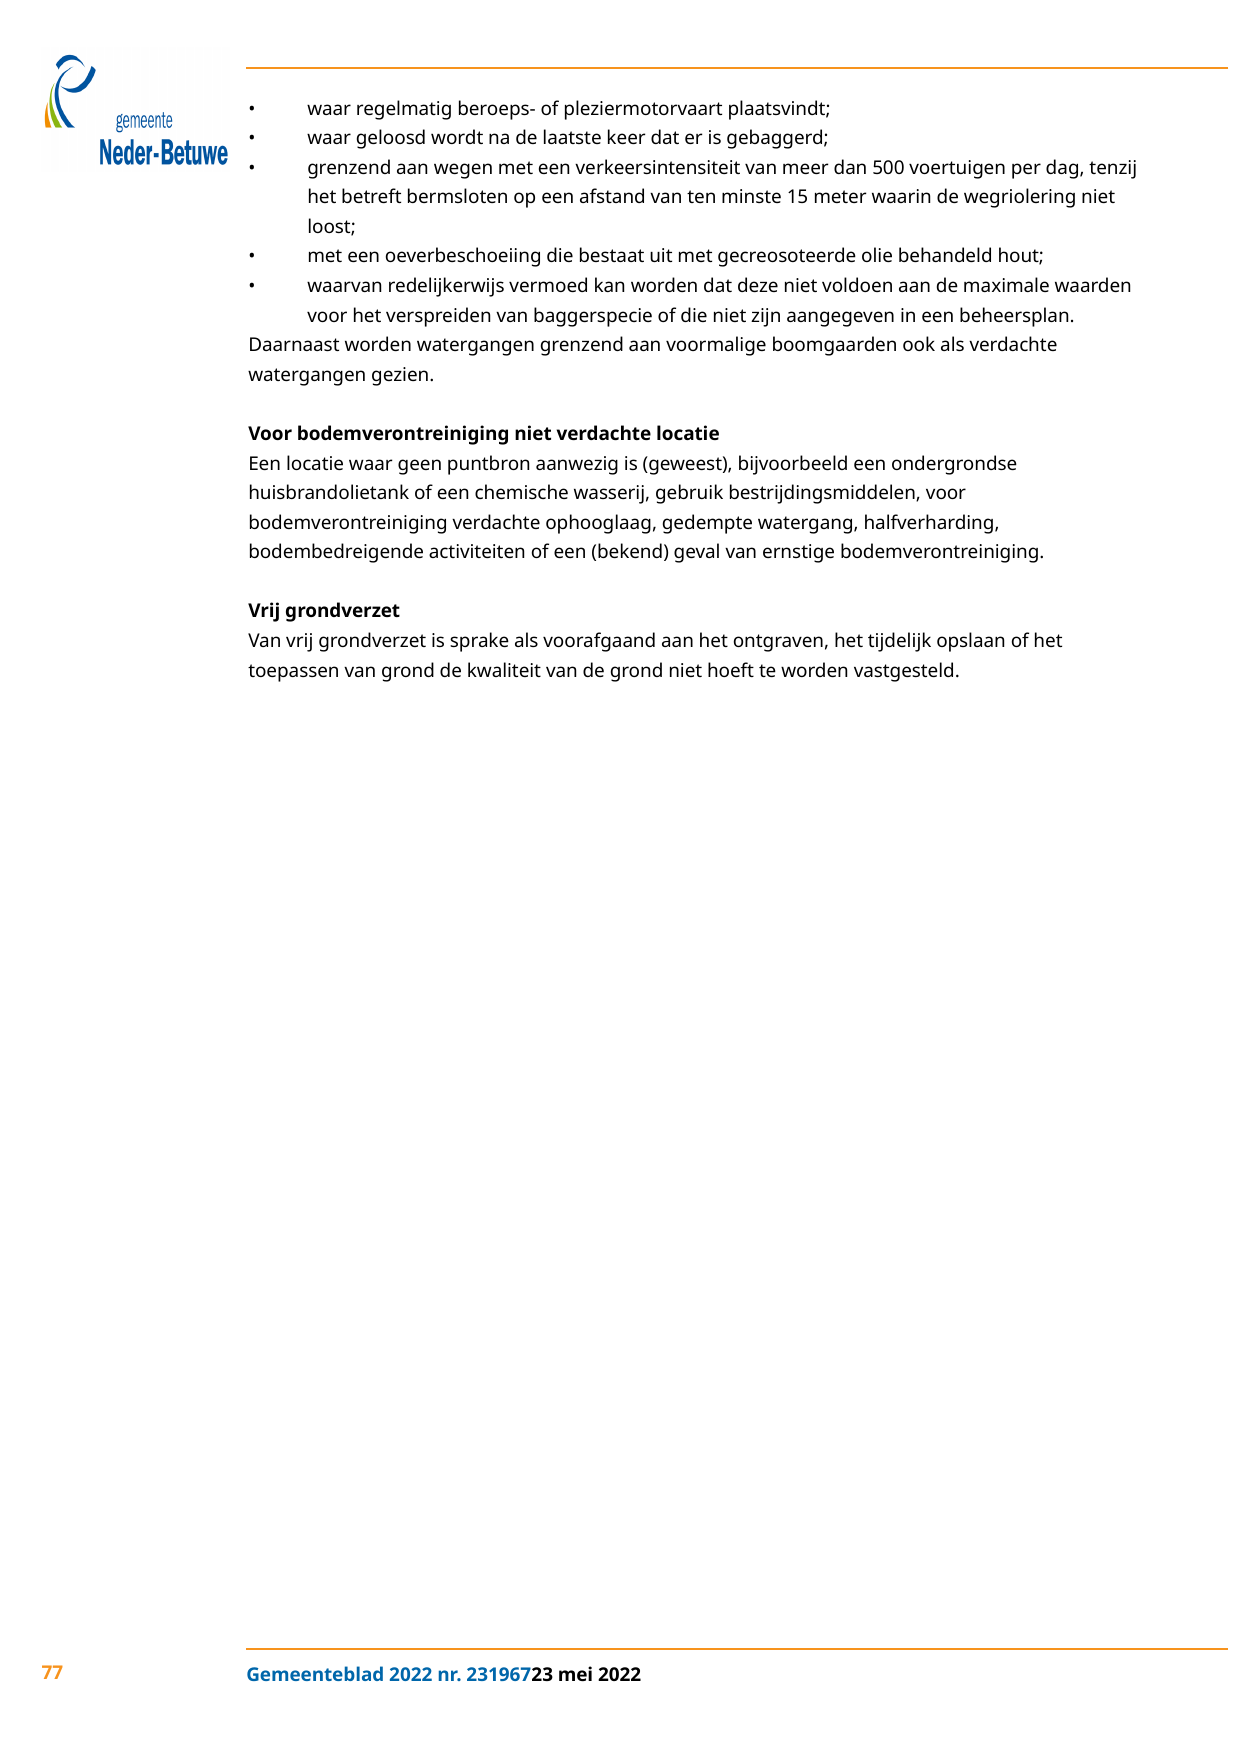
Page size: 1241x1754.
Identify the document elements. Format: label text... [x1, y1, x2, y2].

list waarvan redelijkerwijs vermoed kan worden dat deze niet voldoen aan de maximale waarden voor het verspreiden van baggerspecie of die niet zijn aangegeven in een beheersplan. [248, 272, 1152, 328]
text Vrij grondverzet [248, 598, 1152, 623]
list waar geloosd wordt na de laatste keer dat er is gebaggerd; [248, 124, 1152, 150]
text Voor bodemverontreiniging niet verdachte locatie [248, 420, 1152, 446]
list met een oeverbeschoeiing die bestaat uit met gecreosoteerde olie behandeld hout; [248, 243, 1152, 268]
list grenzend aan wegen met een verkeersintensiteit van meer dan 500 voertuigen per dag, tenzij het betreft bermsloten op een afstand van ten minste 15 meter waarin de wegriolering niet loost; [248, 154, 1152, 239]
text Een locatie waar geen puntbron aanwezig is (geweest), bijvoorbeeld een ondergrondse huisbrandolietank of een chemische wasserij, gebruik bestrijdingsmiddelen, voor bodemverontreiniging verdachte ophooglaag, gedempte watergang, halfverharding, bodembedreigende activiteiten of een (bekend) geval van ernstige bodemverontreiniging. [248, 450, 1152, 564]
text Van vrij grondverzet is sprake als voorafgaand aan het ontgraven, het tijdelijk opslaan of het toepassen van grond de kwaliteit van de grond niet hoeft te worden vastgesteld. [248, 627, 1152, 683]
list waar regelmatig beroeps- of pleziermotorvaart plaatsvindt; [248, 95, 1152, 121]
picture [41, 47, 231, 172]
text Daarnaast worden watergangen grenzend aan voormalige boomgaarden ook als verdachte watergangen gezien. [248, 331, 1152, 387]
